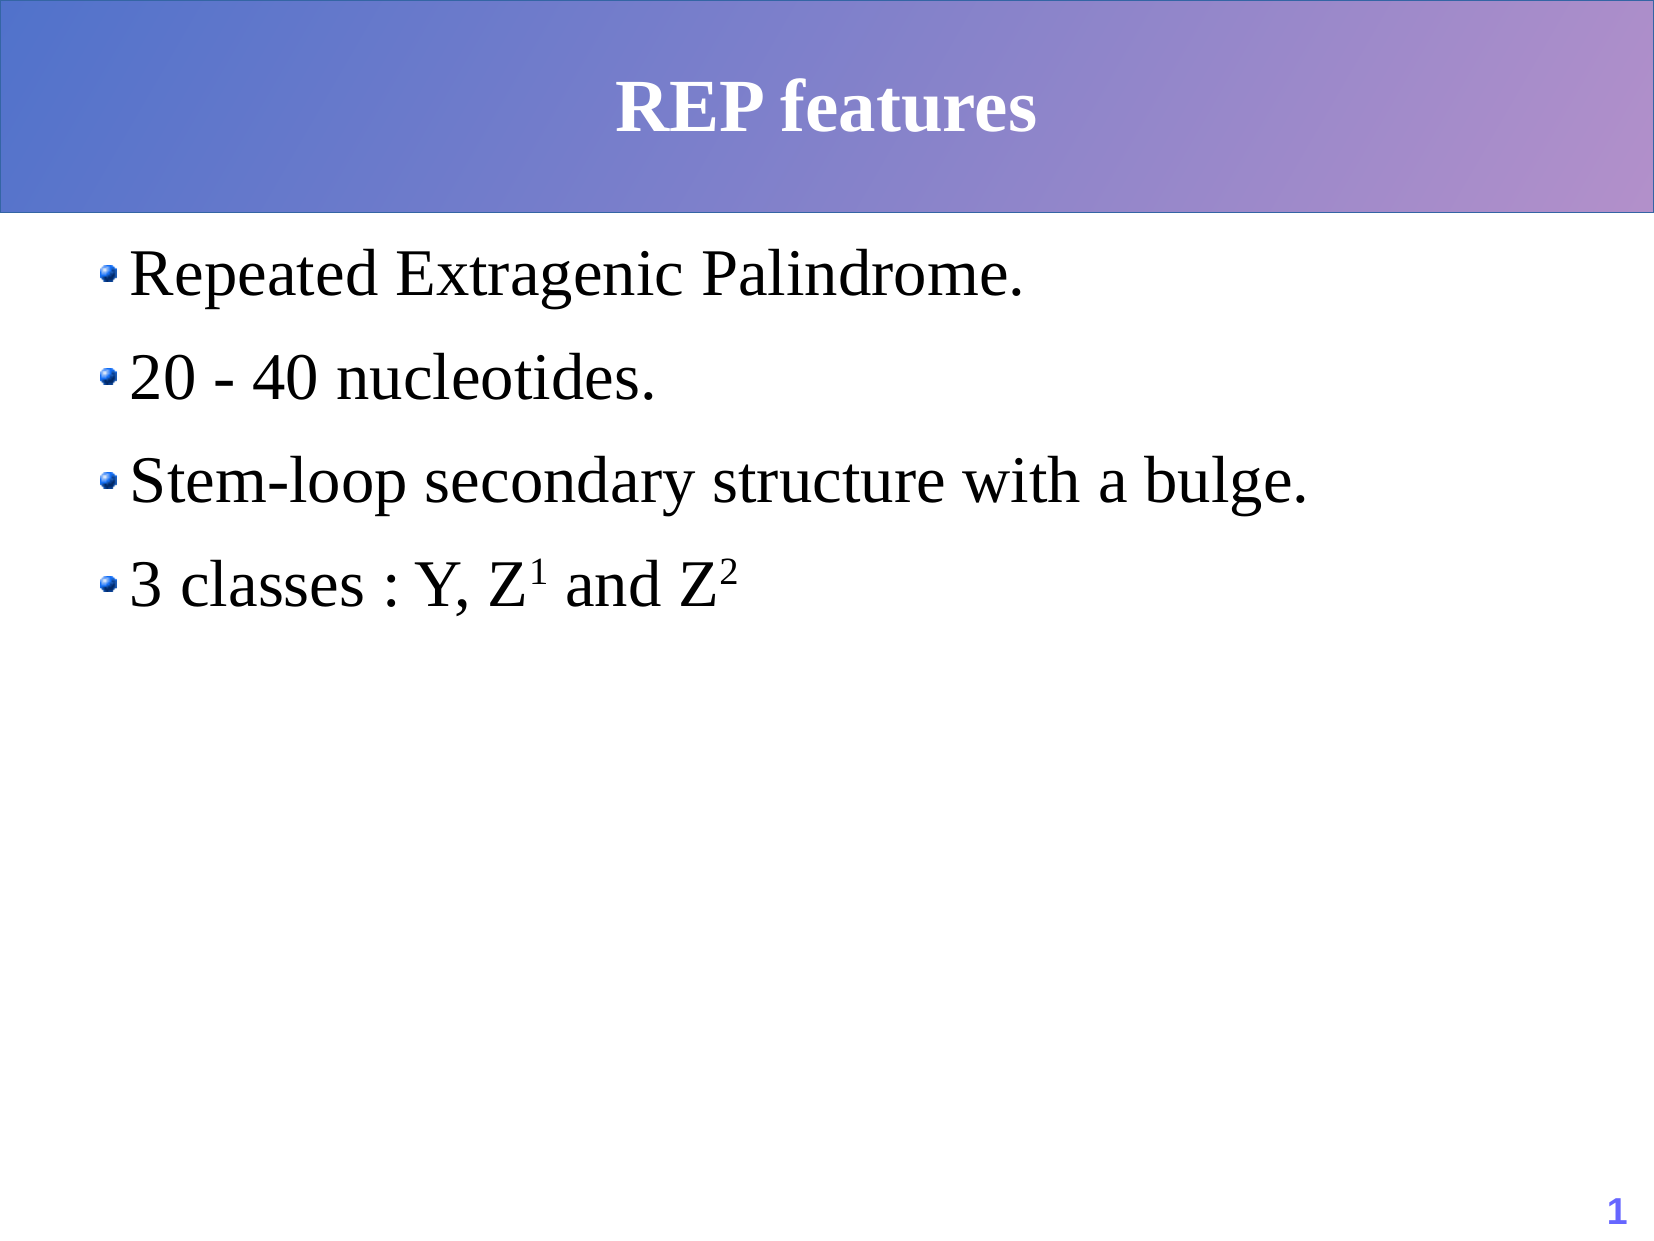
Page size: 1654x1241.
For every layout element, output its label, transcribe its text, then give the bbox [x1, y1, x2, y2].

list Repeated Extragenic Palindrome. 20 - 40 nucleotides. Stem-loop secondary structure with a bulge. 3 classes : Y, Z1 and Z2 [82, 236, 1571, 1158]
title REP features [82, 23, 1571, 189]
text_box 1 [1592, 1183, 1641, 1241]
